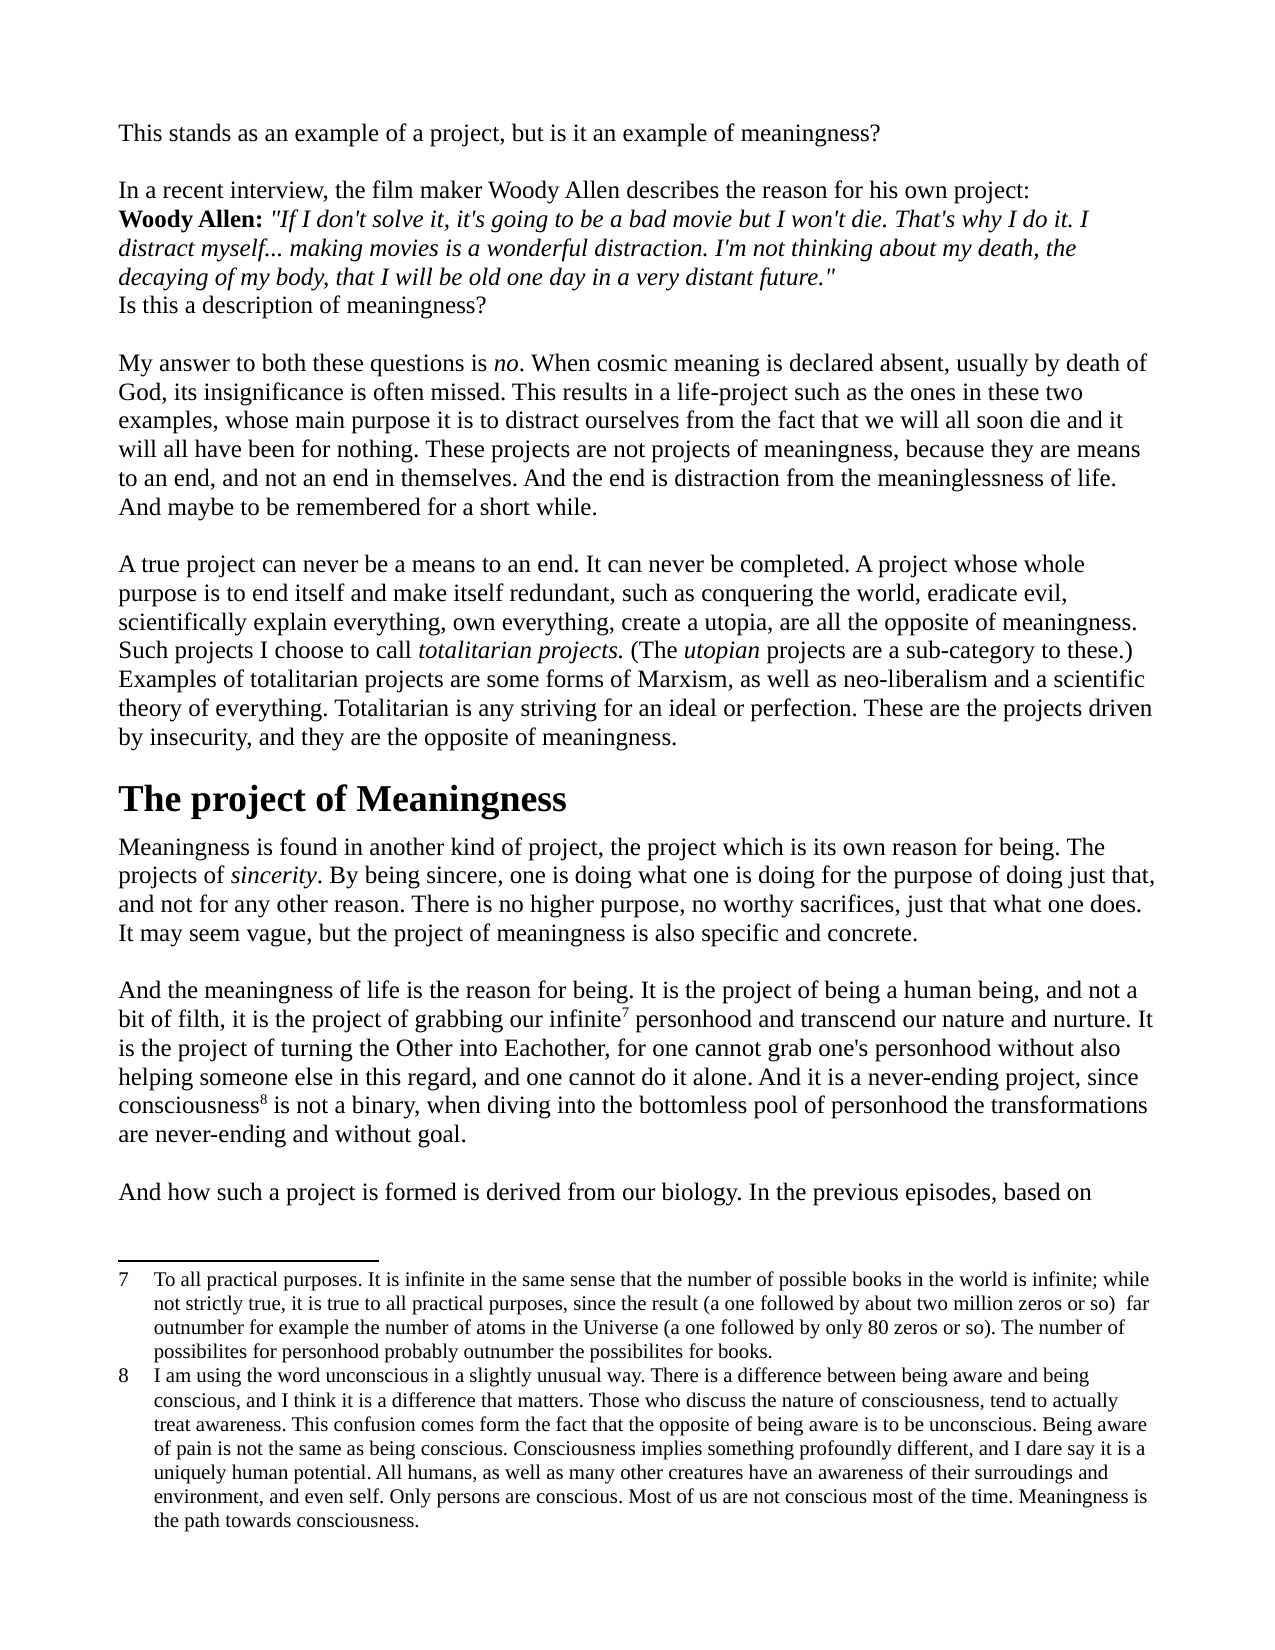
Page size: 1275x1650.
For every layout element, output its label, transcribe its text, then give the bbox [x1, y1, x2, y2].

text Is this a description of meaningness? [118, 291, 1157, 319]
text I am using the word unconscious in a slightly unusual way. There is a difference between being aware and being conscious, and I think it is a difference that matters. Those who discuss the nature of consciousness, tend to actually treat awareness. This confusion comes form the fact that the opposite of being aware is to be unconscious. Being aware of pain is not the same as being conscious. Consciousness implies something profoundly different, and I dare say it is a uniquely human potential. All humans, as well as many other creatures have an awareness of their surroudings and environment, and even self. Only persons are conscious. Most of us are not conscious most of the time. Meaningness is the path towards consciousness. [118, 1363, 1157, 1532]
text To all practical purposes. It is infinite in the same sense that the number of possible books in the world is infinite; while not strictly true, it is true to all practical purposes, since the result (a one followed by about two million zeros or so) far outnumber for example the number of atoms in the Universe (a one followed by only 80 zeros or so). The number of possibilites for personhood probably outnumber the possibilites for books. [118, 1267, 1157, 1363]
text In a recent interview, the film maker Woody Allen describes the reason for his own project: [118, 176, 1157, 204]
text My answer to both these questions is no. When cosmic meaning is declared absent, usually by death of God, its insignificance is often missed. This results in a life-project such as the ones in these two examples, whose main purpose it is to distract ourselves from the fact that we will all soon die and it will all have been for nothing. These projects are not projects of meaningness, because they are means to an end, and not an end in themselves. And the end is distraction from the meaninglessness of life. And maybe to be remembered for a short while. [118, 348, 1157, 521]
subtitle The project of Meaningness [118, 776, 1157, 819]
text Meaningness is found in another kind of project, the project which is its own reason for being. The projects of sincerity. By being sincere, one is doing what one is doing for the purpose of doing just that, and not for any other reason. There is no higher purpose, no worthy sacrifices, just that what one does. It may seem vague, but the project of meaningness is also specific and concrete. [118, 832, 1157, 947]
text A true project can never be a means to an end. It can never be completed. A project whose whole purpose is to end itself and make itself redundant, such as conquering the world, eradicate evil, scientifically explain everything, own everything, create a utopia, are all the opposite of meaningness. Such projects I choose to call totalitarian projects. (The utopian projects are a sub-category to these.) Examples of totalitarian projects are some forms of Marxism, as well as neo-liberalism and a scientific theory of everything. Totalitarian is any striving for an ideal or perfection. These are the projects driven by insecurity, and they are the opposite of meaningness. [118, 549, 1157, 751]
text Woody Allen: "If I don't solve it, it's going to be a bad movie but I won't die. That's why I do it. I distract myself... making movies is a wonderful distraction. I'm not thinking about my death, the decaying of my body, that I will be old one day in a very distant future." [118, 204, 1157, 291]
text This stands as an example of a project, but is it an example of meaningness? [118, 118, 1157, 147]
text And the meaningness of life is the reason for being. It is the project of being a human being, and not a bit of filth, it is the project of grabbing our infinite personhood and transcend our nature and nurture. It is the project of turning the Other into Eachother, for one cannot grab one's personhood without also helping someone else in this regard, and one cannot do it alone. And it is a never-ending project, since consciousness is not a binary, when diving into the bottomless pool of personhood the transformations are never-ending and without goal. [118, 976, 1157, 1148]
text And how such a project is formed is derived from our biology. In the previous episodes, based on [118, 1177, 1157, 1206]
